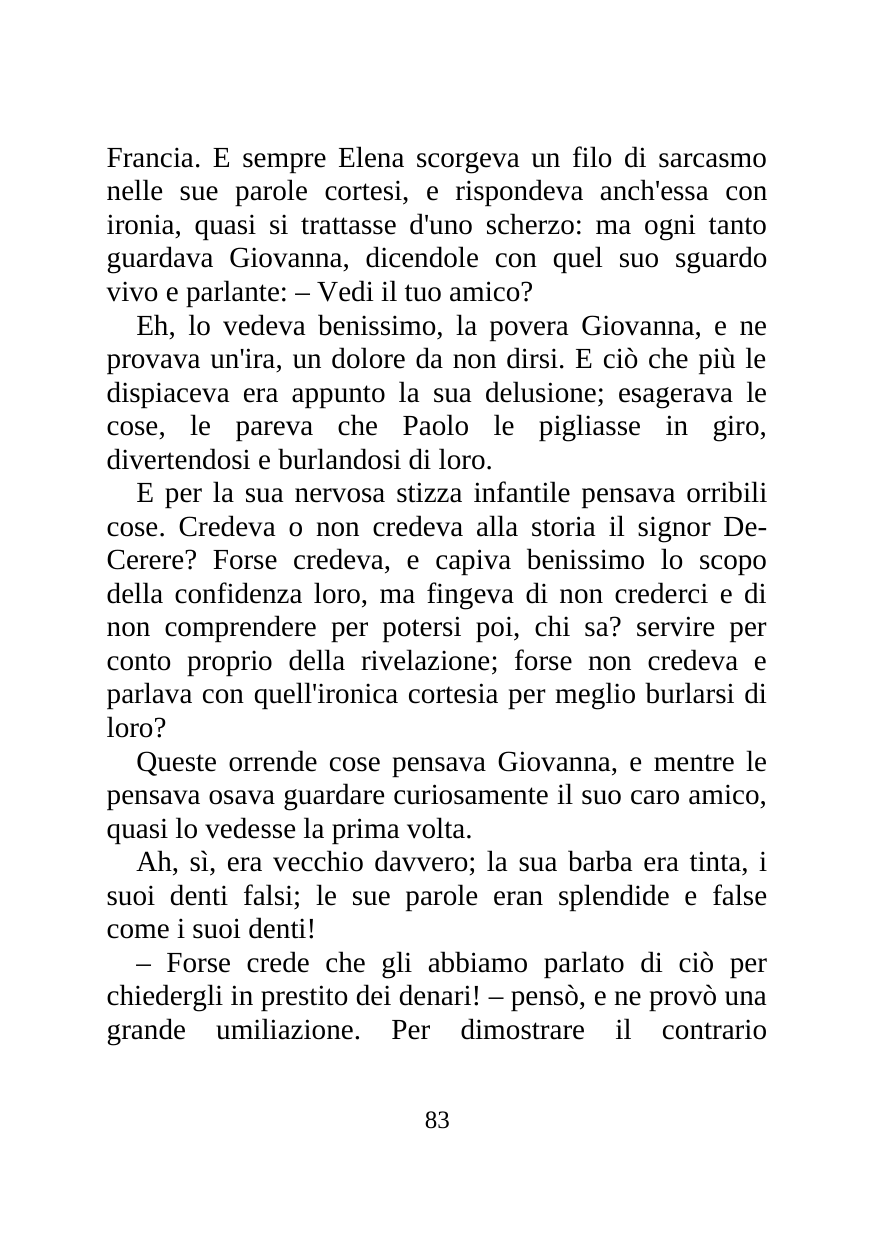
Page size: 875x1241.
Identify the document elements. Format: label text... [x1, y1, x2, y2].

text E per la sua nervosa stizza infantile pensava orribili cose. Credeva o non credeva alla storia il signor De-Cerere? Forse credeva, e capiva benissimo lo scopo della confidenza loro, ma fingeva di non crederci e di non comprendere per potersi poi, chi sa? servire per conto proprio della rivelazione; forse non credeva e parlava con quell'ironica cortesia per meglio burlarsi di loro? [106, 475, 768, 744]
text Queste orrende cose pensava Giovanna, e mentre le pensava osava guardare curiosamente il suo caro amico, quasi lo vedesse la prima volta. [106, 744, 768, 844]
text – Forse crede che gli abbiamo parlato di ciò per chiedergli in prestito dei denari! – pensò, e ne provò una grande umiliazione. Per dimostrare il contrario [106, 945, 768, 1046]
text Francia. E sempre Elena scorgeva un filo di sarcasmo nelle sue parole cortesi, e rispondeva anch'essa con ironia, quasi si trattasse d'uno scherzo: ma ogni tanto guardava Giovanna, dicendole con quel suo sguardo vivo e parlante: – Vedi il tuo amico? [106, 140, 768, 308]
text Eh, lo vedeva benissimo, la povera Giovanna, e ne provava un'ira, un dolore da non dirsi. E ciò che più le dispiaceva era appunto la sua delusione; esagerava le cose, le pareva che Paolo le pigliasse in giro, divertendosi e burlandosi di loro. [106, 308, 768, 475]
text Ah, sì, era vecchio davvero; la sua barba era tinta, i suoi denti falsi; le sue parole eran splendide e false come i suoi denti! [106, 844, 768, 945]
